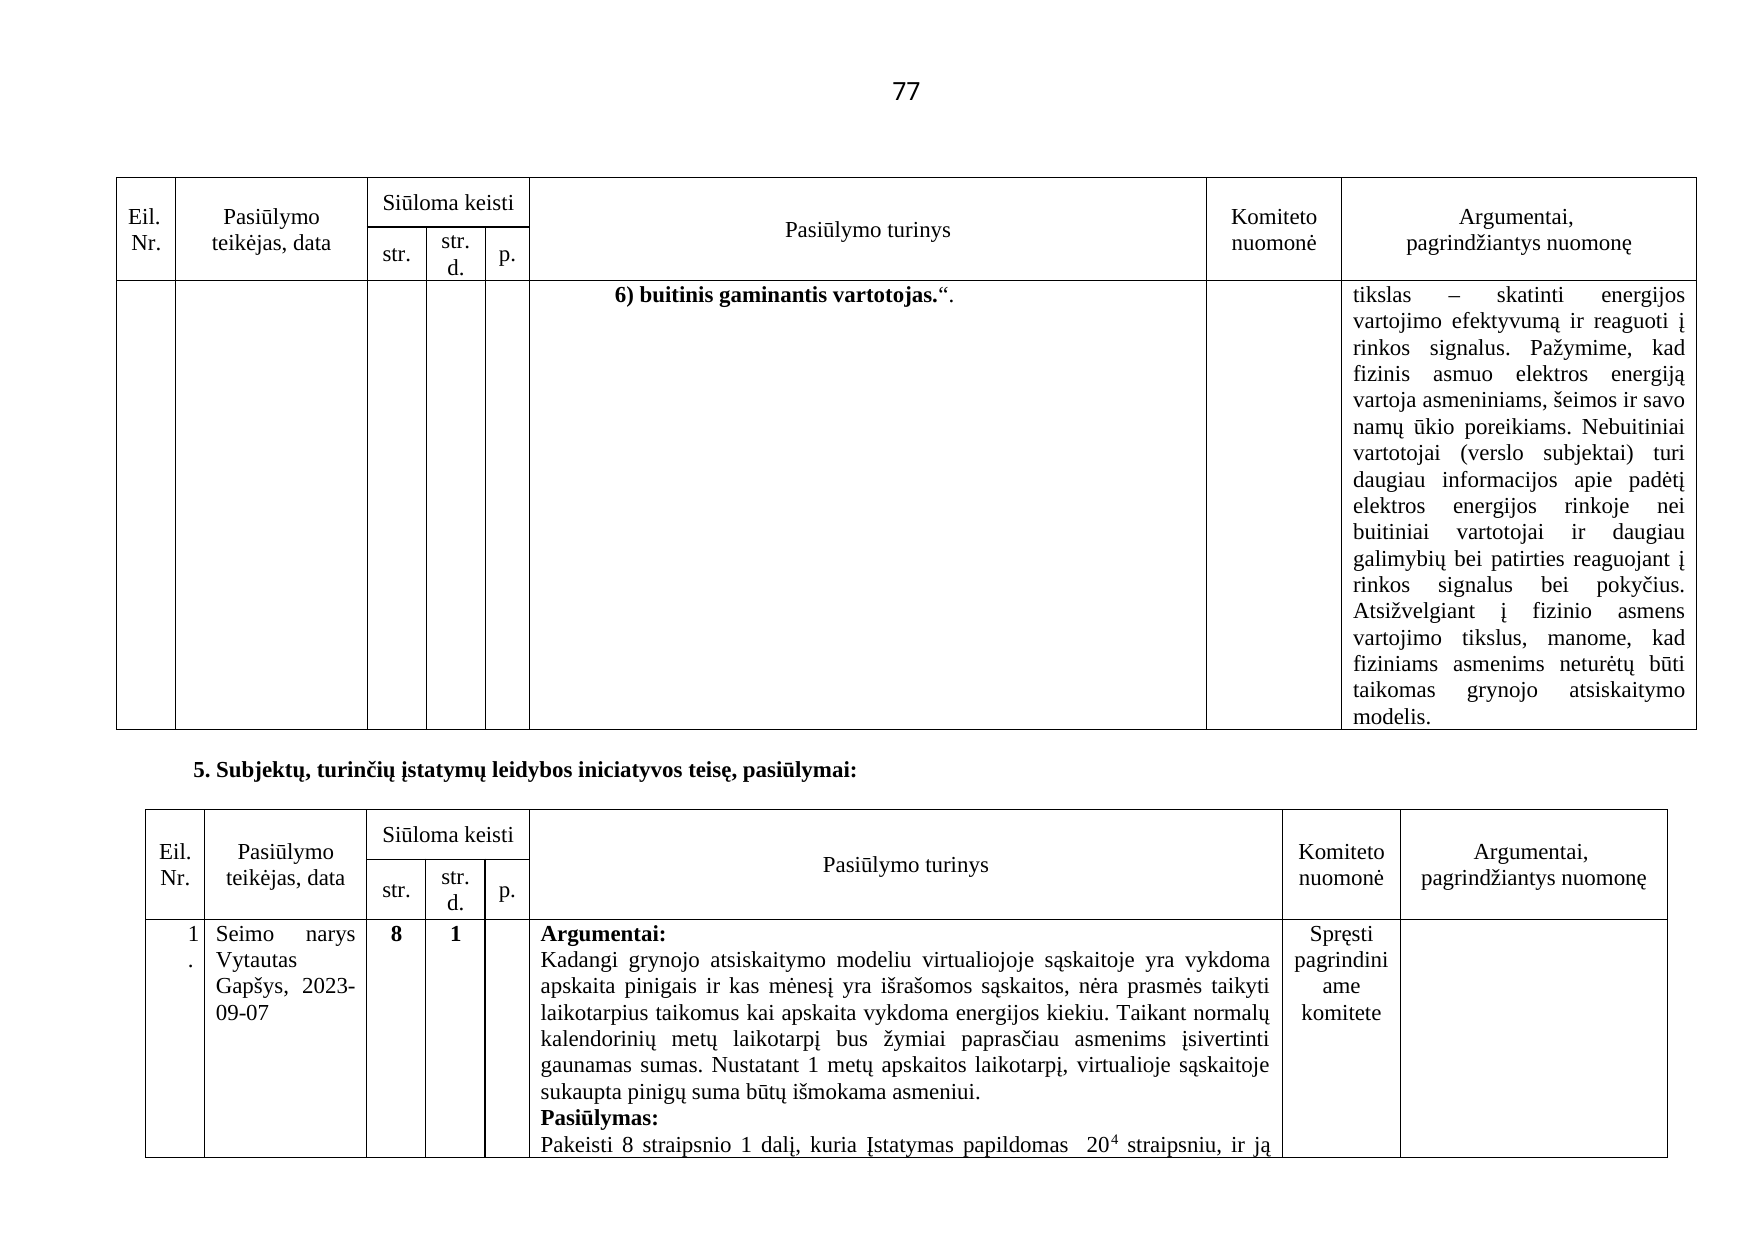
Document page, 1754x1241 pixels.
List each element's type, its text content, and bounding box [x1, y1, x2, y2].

table_cell Argumentai: Kadangi grynojo atsiskaitymo modeliu virtualiojoje sąskaitoje yra vykdoma apskaita pinigais ir kas mėnesį yra išrašomos sąskaitos, nėra prasmės taikyti laikotarpius taikomus kai apskaita vykdoma energijos kiekiu. Taikant normalų kalendorinių metų laikotarpį bus žymiai paprasčiau asmenims įsivertinti gaunamas sumas. Nustatant 1 metų apskaitos laikotarpį, virtualioje sąskaitoje sukaupta pinigų suma būtų išmokama asmeniui. Pasiūlymas: Pakeisti 8 straipsnio 1 dalį, kuria Įstatymas papildomas 204 straipsniu, ir ją [530, 920, 1282, 1157]
table_cell [427, 281, 485, 729]
table_cell 8 [367, 920, 425, 1157]
table_cell str. [368, 228, 426, 280]
table_cell str. [367, 860, 425, 919]
table_header Pasiūlymo turinys [530, 810, 1282, 919]
table_cell [146, 920, 204, 1157]
table_cell Spręsti pagrindiniame komitete [1283, 920, 1400, 1157]
table_cell str. d. [427, 228, 485, 280]
table_header Eil. Nr. [117, 178, 175, 280]
table_header Pasiūlymo teikėjas, data [176, 178, 367, 280]
table_header Komiteto nuomonė [1283, 810, 1400, 919]
table_header Komiteto nuomonė [1207, 178, 1341, 280]
table_cell [486, 281, 529, 729]
table_header Argumentai, pagrindžiantys nuomonę [1401, 810, 1667, 919]
table_cell p. [486, 228, 529, 280]
subtitle 5. Subjektų, turinčių įstatymų leidybos iniciatyvos teisę, pasiūlymai: [118, 757, 1695, 783]
table_header Siūloma keisti [367, 810, 529, 858]
table_cell Seimo narys Vytautas Gapšys, 2023-09-07 [205, 920, 366, 1157]
table_header Eil. Nr. [146, 810, 204, 919]
table_cell str. d. [426, 860, 484, 919]
table_cell [1401, 920, 1667, 1157]
table_header Siūloma keisti [368, 178, 529, 226]
table_cell p. [486, 860, 529, 919]
table_cell 1 [426, 920, 484, 1157]
table_cell [117, 281, 175, 729]
table_header Argumentai, pagrindžiantys nuomonę [1342, 178, 1696, 280]
table_cell 6) buitinis gaminantis vartotojas.“. [530, 281, 1206, 729]
table_cell [176, 281, 367, 729]
table_cell [486, 920, 529, 1157]
table_cell tikslas – skatinti energijos vartojimo efektyvumą ir reaguoti į rinkos signalus. Pažymime, kad fizinis asmuo elektros energiją vartoja asmeniniams, šeimos ir savo namų ūkio poreikiams. Nebuitiniai vartotojai (verslo subjektai) turi daugiau informacijos apie padėtį elektros energijos rinkoje nei buitiniai vartotojai ir daugiau galimybių bei patirties reaguojant į rinkos signalus bei pokyčius. Atsižvelgiant į fizinio asmens vartojimo tikslus, manome, kad fiziniams asmenims neturėtų būti taikomas grynojo atsiskaitymo modelis. [1342, 281, 1696, 729]
table_cell [1207, 281, 1341, 729]
table_header Pasiūlymo turinys [530, 178, 1206, 280]
table_cell [368, 281, 426, 729]
table_header Pasiūlymo teikėjas, data [205, 810, 366, 919]
